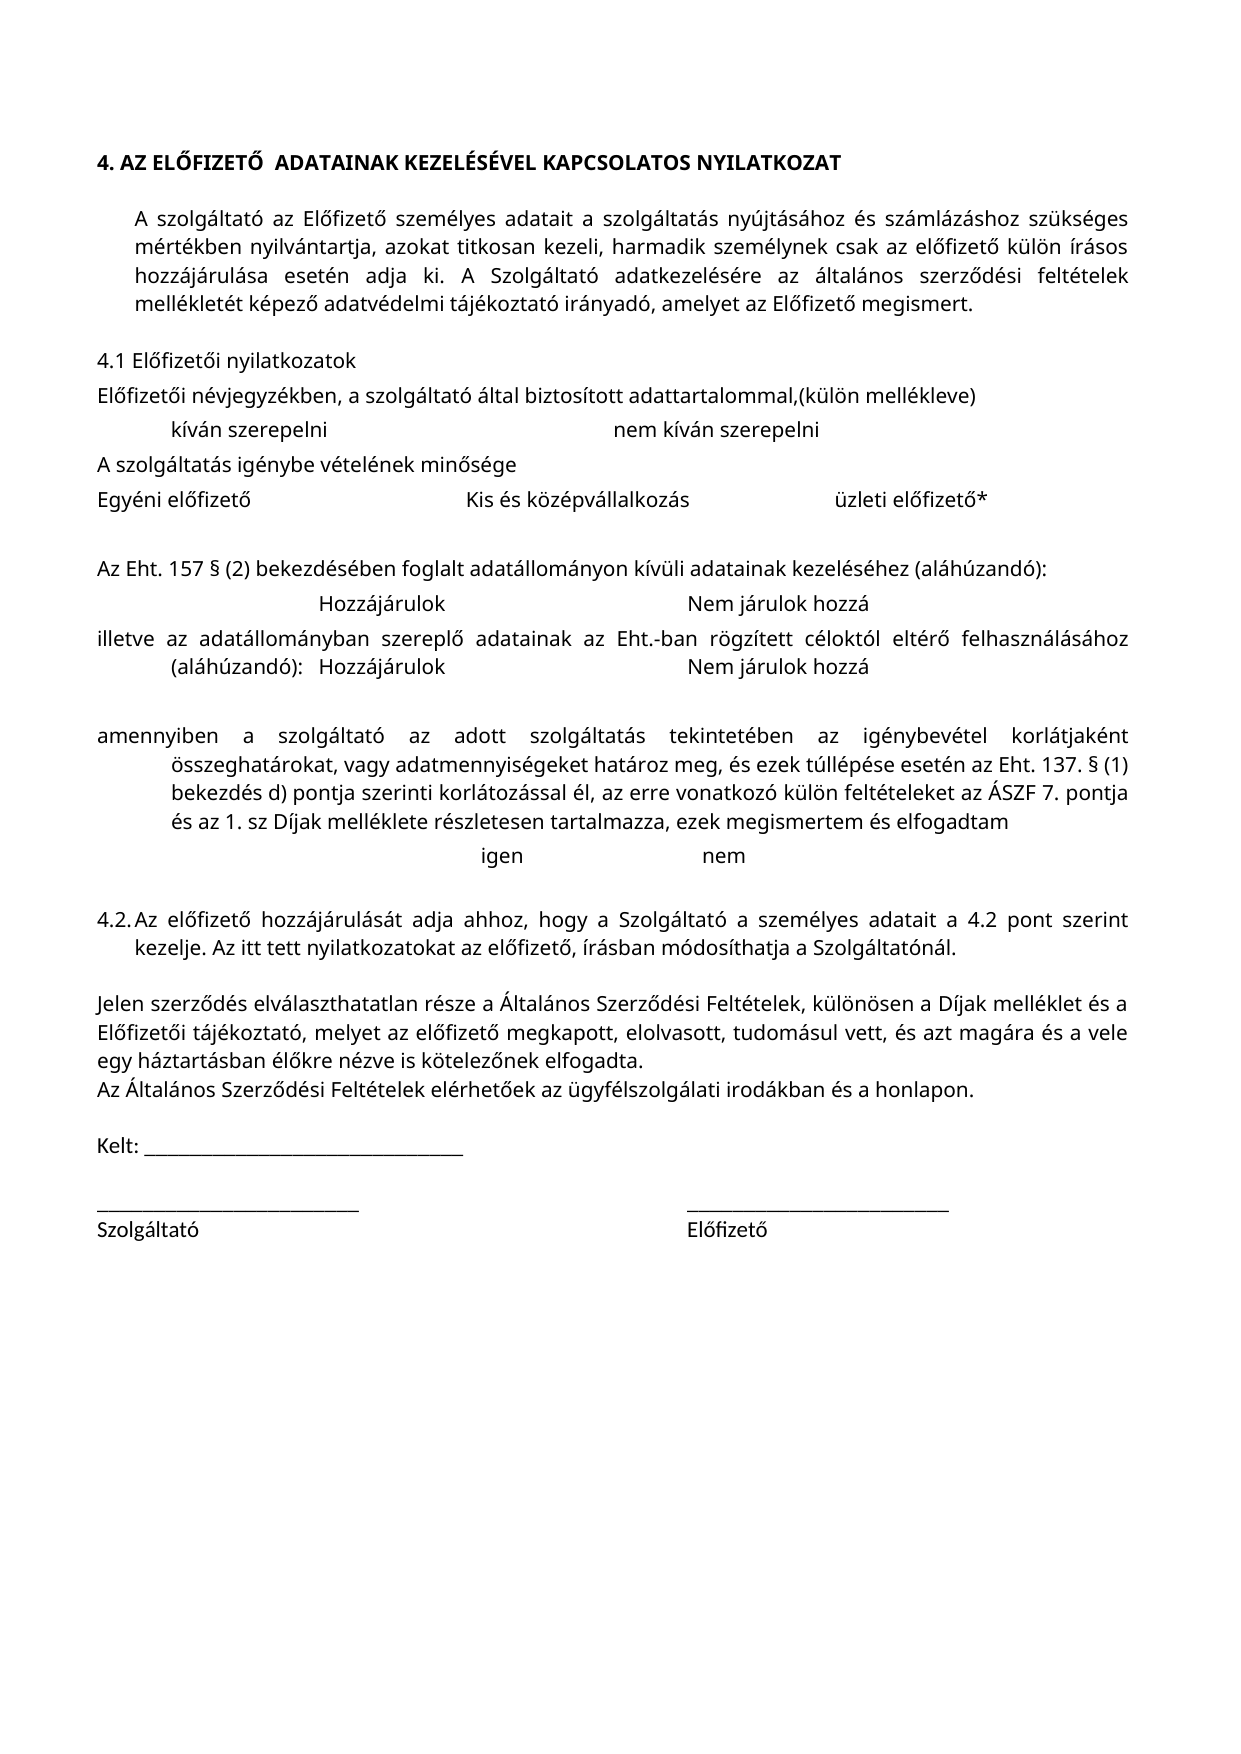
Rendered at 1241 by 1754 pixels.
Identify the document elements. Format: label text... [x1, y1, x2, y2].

text illetve az adatállományban szereplő adatainak az Eht.-ban rögzített céloktól eltérő felhasználásához (aláhúzandó): Hozzájárulok Nem járulok hozzá [97, 624, 1130, 681]
text Hozzájárulok Nem járulok hozzá [97, 589, 1130, 617]
text igen nem [97, 842, 1130, 870]
text Jelen szerződés elválaszthatatlan része a Általános Szerződési Feltételek, különösen a Díjak melléklet és a Előfizetői tájékoztató, melyet az előfizető megkapott, elolvasott, tudomásul vett, és azt magára és a vele egy háztartásban élőkre nézve is kötelezőnek elfogadta. [97, 989, 1130, 1075]
text A szolgáltató az Előfizető személyes adatait a szolgáltatás nyújtásához és számlázáshoz szükséges mértékben nyilvántartja, azokat titkosan kezeli, harmadik személynek csak az előfizető külön írásos hozzájárulása esetén adja ki. A Szolgáltató adatkezelésére az általános szerződési feltételek mellékletét képező adatvédelmi tájékoztató irányadó, amelyet az Előfizető megismert. [134, 204, 1130, 318]
text _______________________ _______________________ [97, 1187, 1130, 1215]
text Szolgáltató Előfizető [97, 1215, 1130, 1243]
text 4. AZ ELŐFIZETŐ ADATAINAK KEZELÉSÉVEL KAPCSOLATOS NYILATKOZAT [97, 148, 1130, 176]
text A szolgáltatás igénybe vételének minősége [97, 450, 1130, 479]
text Előfizetői névjegyzékben, a szolgáltató által biztosított adattartalommal,(külön mellékleve) [97, 381, 1130, 409]
text Az Eht. 157 § (2) bekezdésében foglalt adatállományon kívüli adatainak kezeléséhez (aláhúzandó): [97, 554, 1130, 583]
text Az Általános Szerződési Feltételek elérhetőek az ügyfélszolgálati irodákban és a honlapon. [97, 1075, 1130, 1103]
text amennyiben a szolgáltató az adott szolgáltatás tekintetében az igénybevétel korlátjaként összeghatárokat, vagy adatmennyiségeket határoz meg, és ezek túllépése esetén az Eht. 137. § (1) bekezdés d) pontja szerinti korlátozással él, az erre vonatkozó külön feltételeket az ÁSZF 7. pontja és az 1. sz Díjak melléklete részletesen tartalmazza, ezek megismertem és elfogadtam [97, 722, 1130, 835]
text 4.1 Előfizetői nyilatkozatok [97, 346, 1130, 375]
list Az előfizető hozzájárulását adja ahhoz, hogy a Szolgáltató a személyes adatait a 4.2 pont szerint kezelje. Az itt tett nyilatkozatokat az előfizető, írásban módosíthatja a Szolgáltatónál. [97, 905, 1130, 962]
text Kelt: ____________________________ [97, 1131, 1130, 1159]
text kíván szerepelni nem kíván szerepelni [97, 416, 1130, 444]
text Egyéni előfizető Kis és középvállalkozás üzleti előfizető* [97, 485, 1130, 513]
